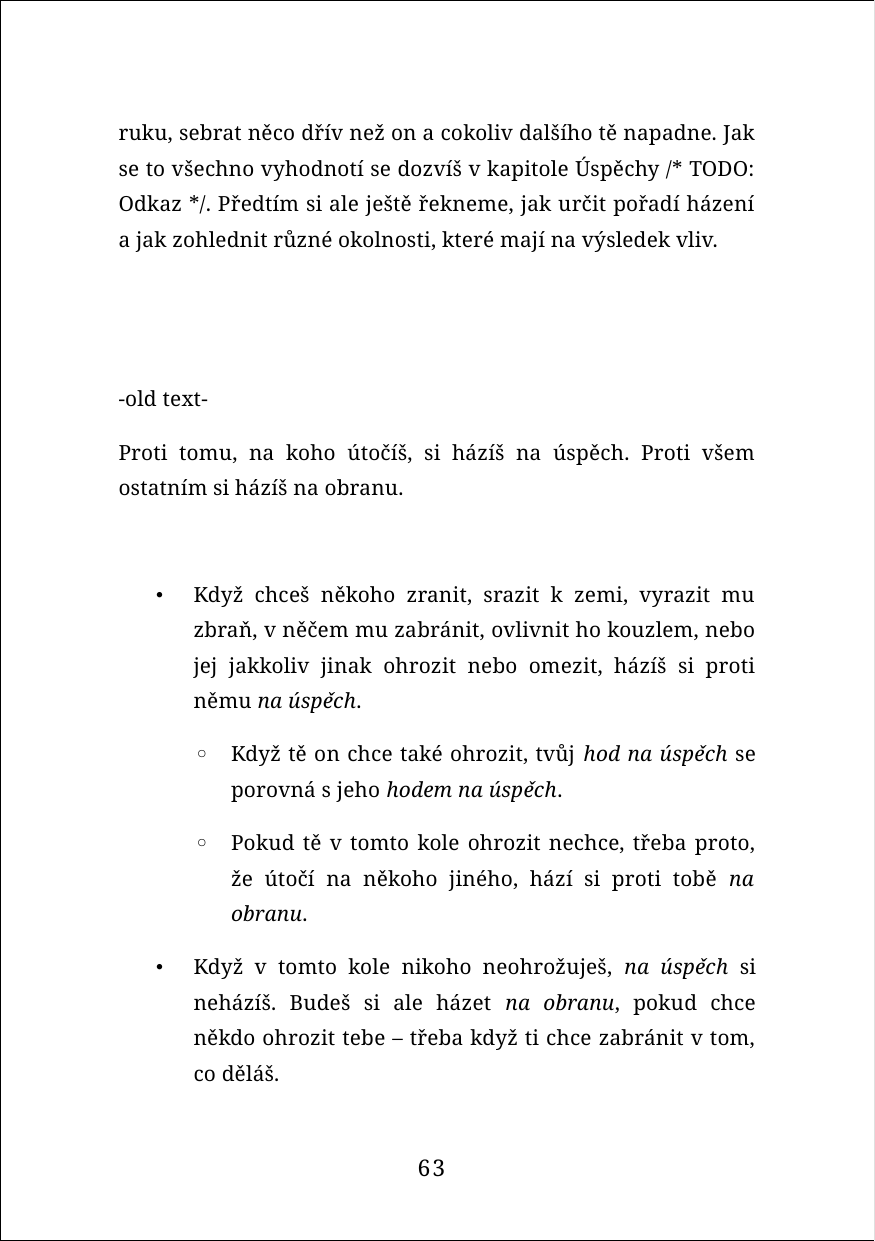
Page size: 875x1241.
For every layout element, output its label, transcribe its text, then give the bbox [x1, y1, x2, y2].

text ruku, sebrat něco dřív než on a cokoliv dalšího tě napadne. Jak se to všechno vyhodnotí se dozvíš v kapitole Úspěchy /* TODO: Odkaz */. Předtím si ale ještě řekneme, jak určit pořadí házení a jak zohlednit různé okolnosti, které mají na výsledek vliv. [118, 118, 756, 253]
list Když tě on chce také ohrozit, tvůj hod na úspěch se porovná s jeho hodem na úspěch. [193, 739, 756, 803]
list Když v tomto kole nikoho neohrožuješ, na úspěch si neházíš. Budeš si ale házet na obranu, pokud chce někdo ohrozit tebe – třeba když ti chce zabránit v tom, co děláš. [156, 952, 756, 1087]
text -old text- [118, 384, 756, 413]
text Proti tomu, na koho útočíš, si házíš na úspěch. Proti všem ostatním si házíš na obranu. [118, 438, 756, 502]
list Pokud tě v tomto kole ohrozit nechce, třeba proto, že útočí na někoho jiného, hází si proti tobě na obranu. [193, 828, 756, 928]
list Když chceš někoho zranit, srazit k zemi, vyrazit mu zbraň, v něčem mu zabránit, ovlivnit ho kouzlem, nebo jej jakkoliv jinak ohrozit nebo omezit, házíš si proti němu na úspěch. [156, 580, 756, 715]
